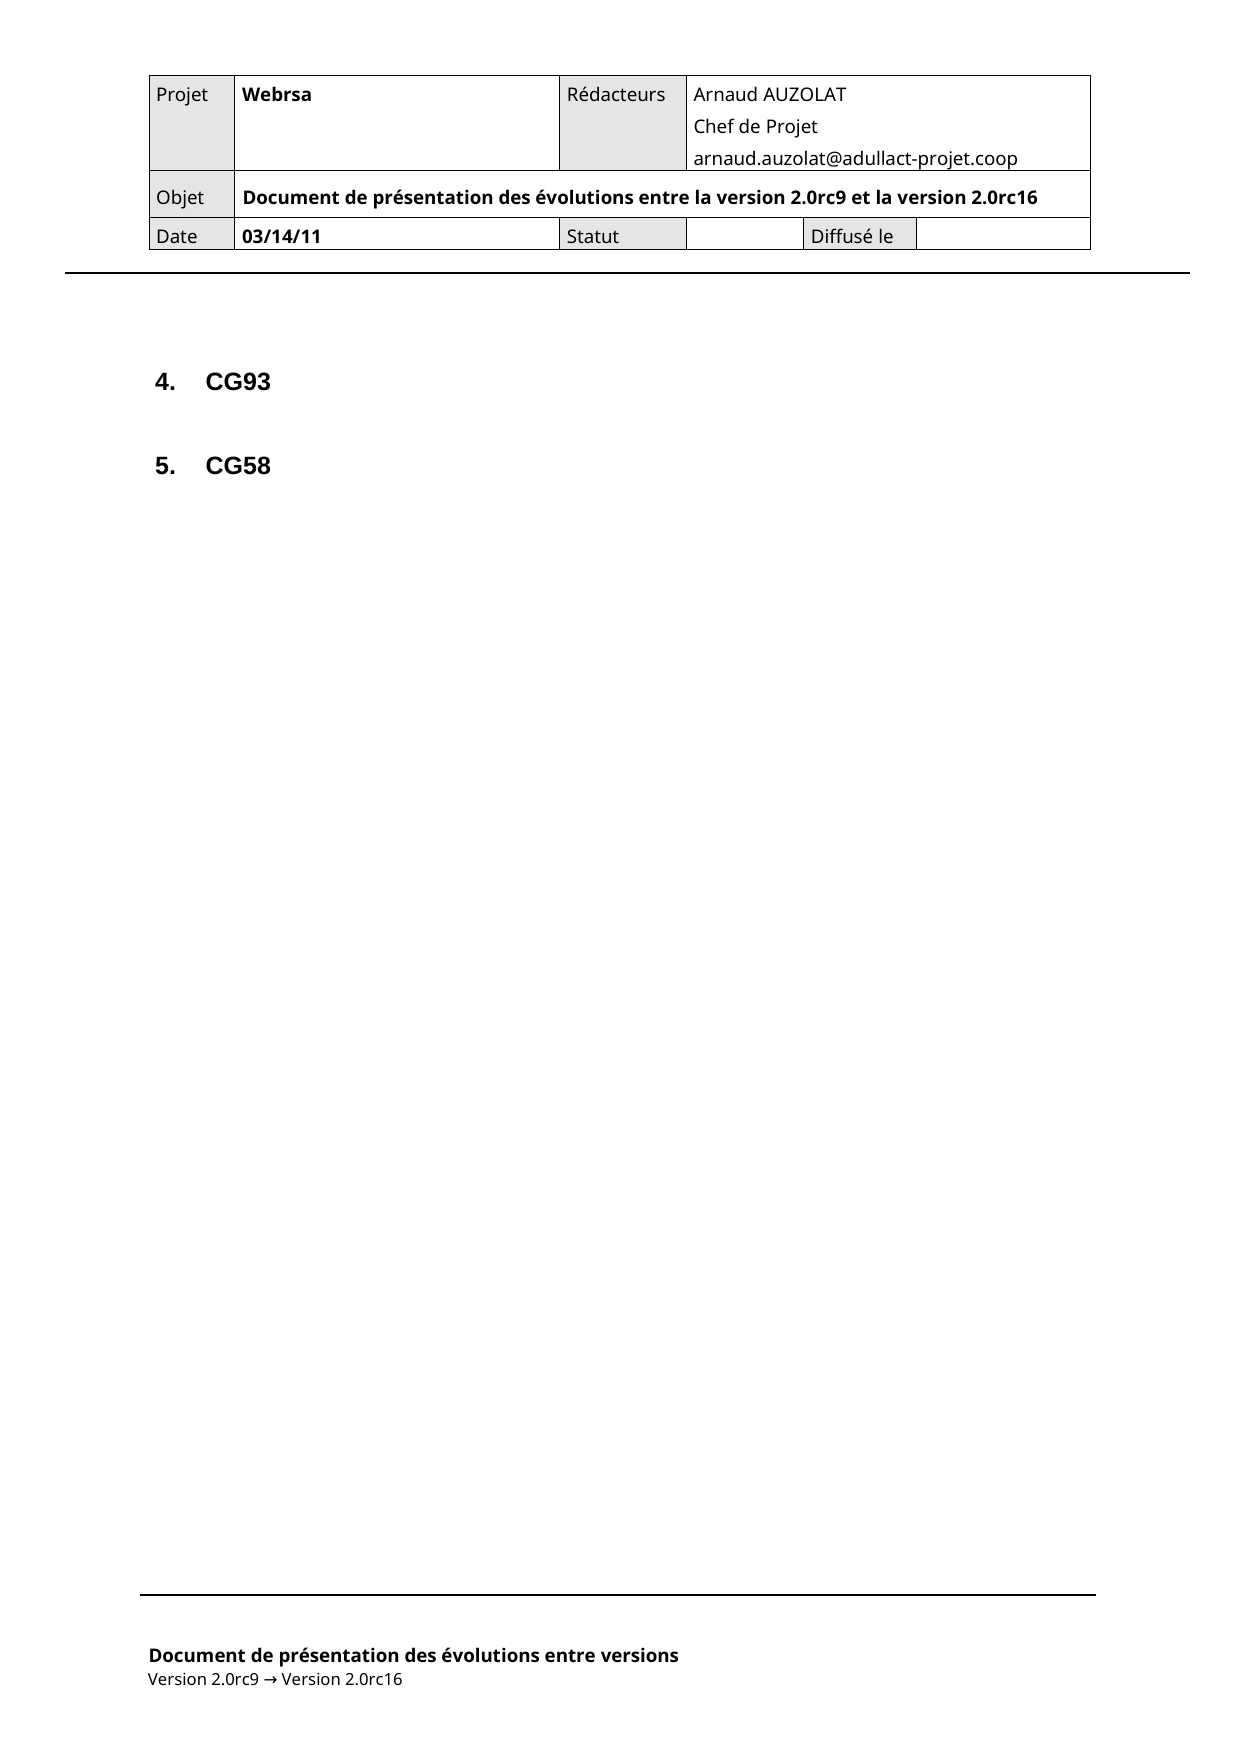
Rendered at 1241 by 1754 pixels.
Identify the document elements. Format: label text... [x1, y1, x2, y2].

subtitle CG58 [148, 452, 1092, 480]
subtitle CG93 [148, 367, 1092, 396]
